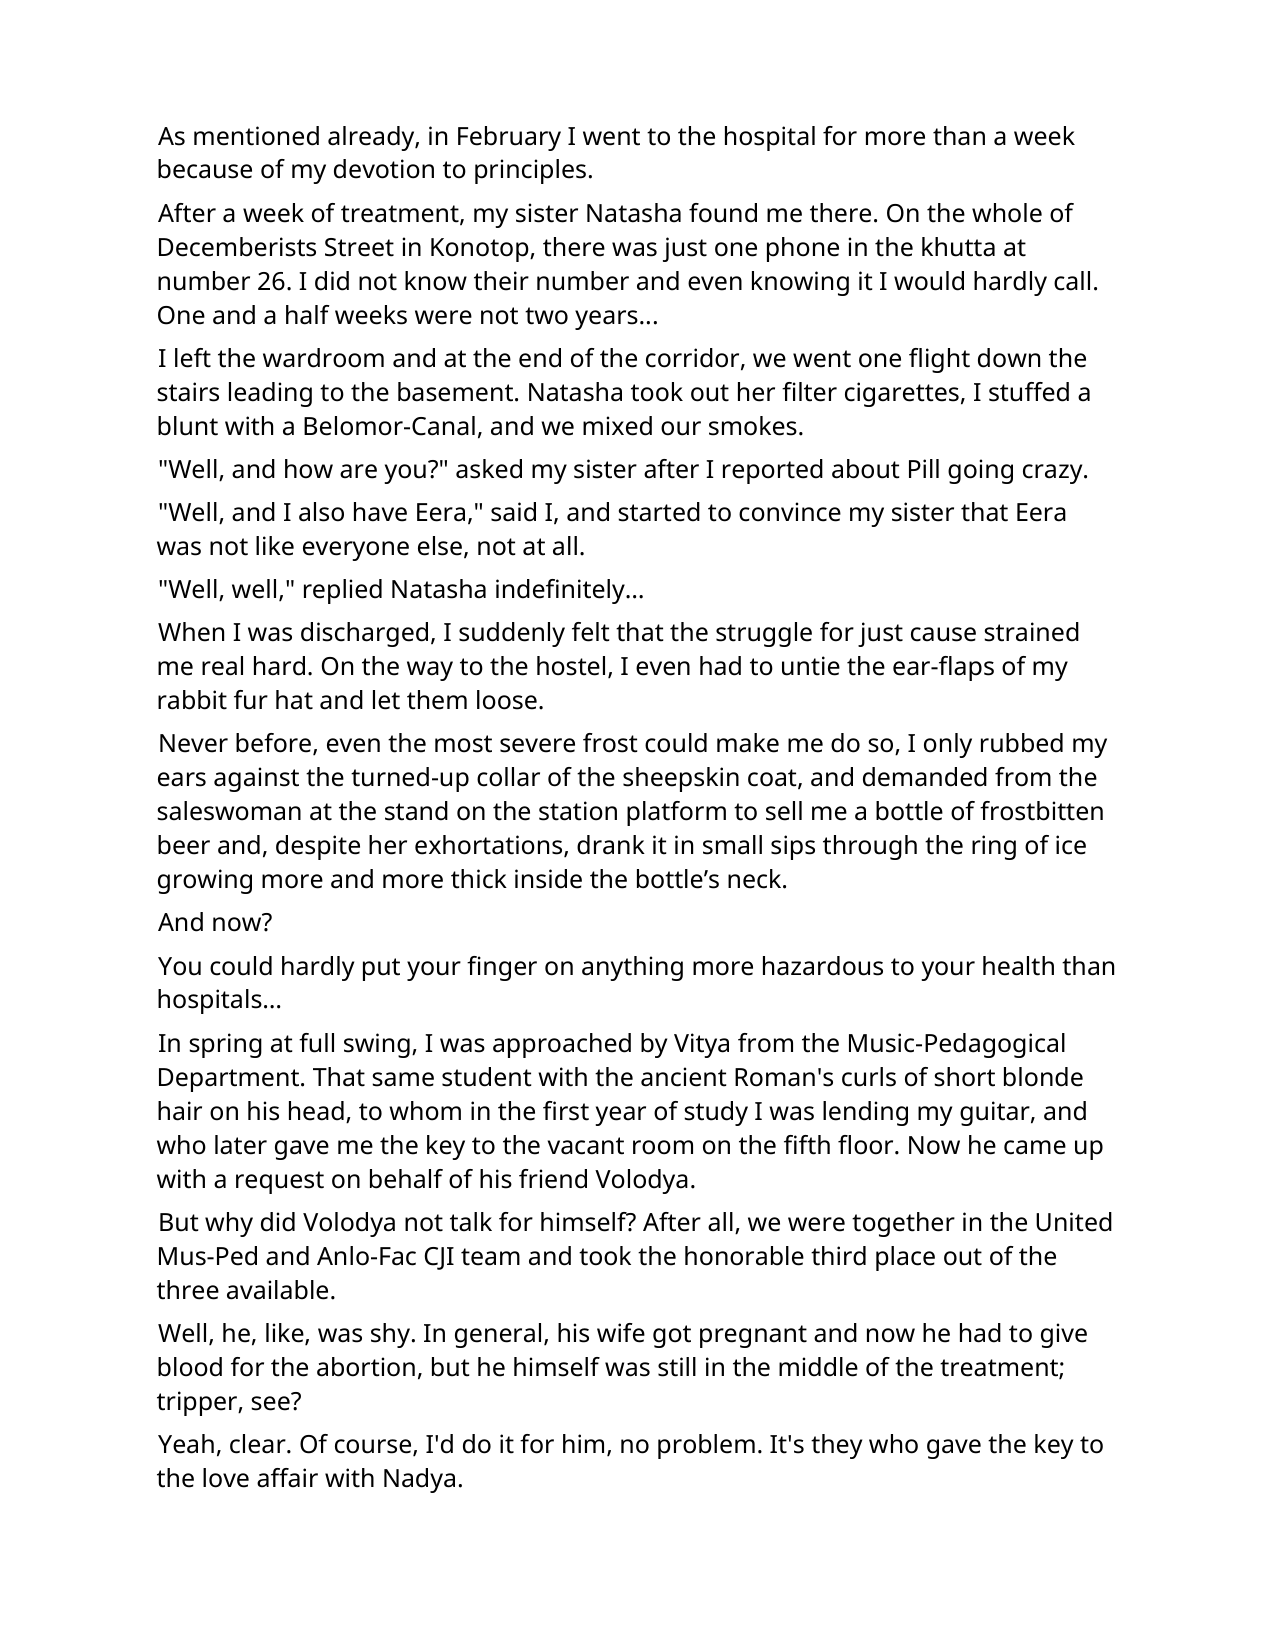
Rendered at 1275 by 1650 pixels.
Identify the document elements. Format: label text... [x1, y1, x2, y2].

text Yeah, clear. Of course, I'd do it for him, no problem. It's they who gave the key to the love affair with Nadya. [156, 1427, 1118, 1495]
text As mentioned already, in February I went to the hospital for more than a week because of my devotion to principles. [156, 118, 1118, 186]
text "Well, and I also have Eera," said I, and started to convince my sister that Eera was not like everyone else, not at all. [156, 494, 1118, 563]
text You could hardly put your finger on anything more hazardous to your health than hospitals… [156, 948, 1118, 1016]
text In spring at full swing, I was approached by Vitya from the Music-Pedagogical Department. That same student with the ancient Roman's curls of short blonde hair on his head, to whom in the first year of study I was lending my guitar, and who later gave me the key to the vacant room on the fifth floor. Now he came up with a request on behalf of his friend Volodya. [156, 1025, 1118, 1196]
text "Well, and how are you?" asked my sister after I reported about Pill going crazy. [156, 452, 1118, 486]
text I left the wardroom and at the end of the corridor, we went one flight down the stairs leading to the basement. Natasha took out her filter cigarettes, I stuffed a blunt with a Belomor-Canal, and we mixed our smokes. [156, 340, 1118, 443]
text After a week of treatment, my sister Natasha found me there. On the whole of Decemberists Street in Konotop, there was just one phone in the khutta at number 26. I did not know their number and even knowing it I would hardly call. One and a half weeks were not two years... [156, 195, 1118, 331]
text Well, he, like, was shy. In general, his wife got pregnant and now he had to give blood for the abortion, but he himself was still in the middle of the treatment; tripper, see? [156, 1316, 1118, 1418]
text When I was discharged, I suddenly felt that the struggle for just cause strained me real hard. On the way to the hostel, I even had to untie the ear-flaps of my rabbit fur hat and let them loose. [156, 615, 1118, 717]
text "Well, well," replied Natasha indefinitely… [156, 572, 1118, 606]
text Never before, even the most severe frost could make me do so, I only rubbed my ears against the turned-up collar of the sheepskin coat, and demanded from the saleswoman at the stand on the station platform to sell me a bottle of frostbitten beer and, despite her exhortations, drank it in small sips through the ring of ice growing more and more thick inside the bottle’s neck. [156, 726, 1118, 896]
text And now? [156, 905, 1118, 939]
text But why did Volodya not talk for himself? After all, we were together in the United Mus-Ped and Anlo-Fac CJI team and took the honorable third place out of the three available. [156, 1204, 1118, 1307]
